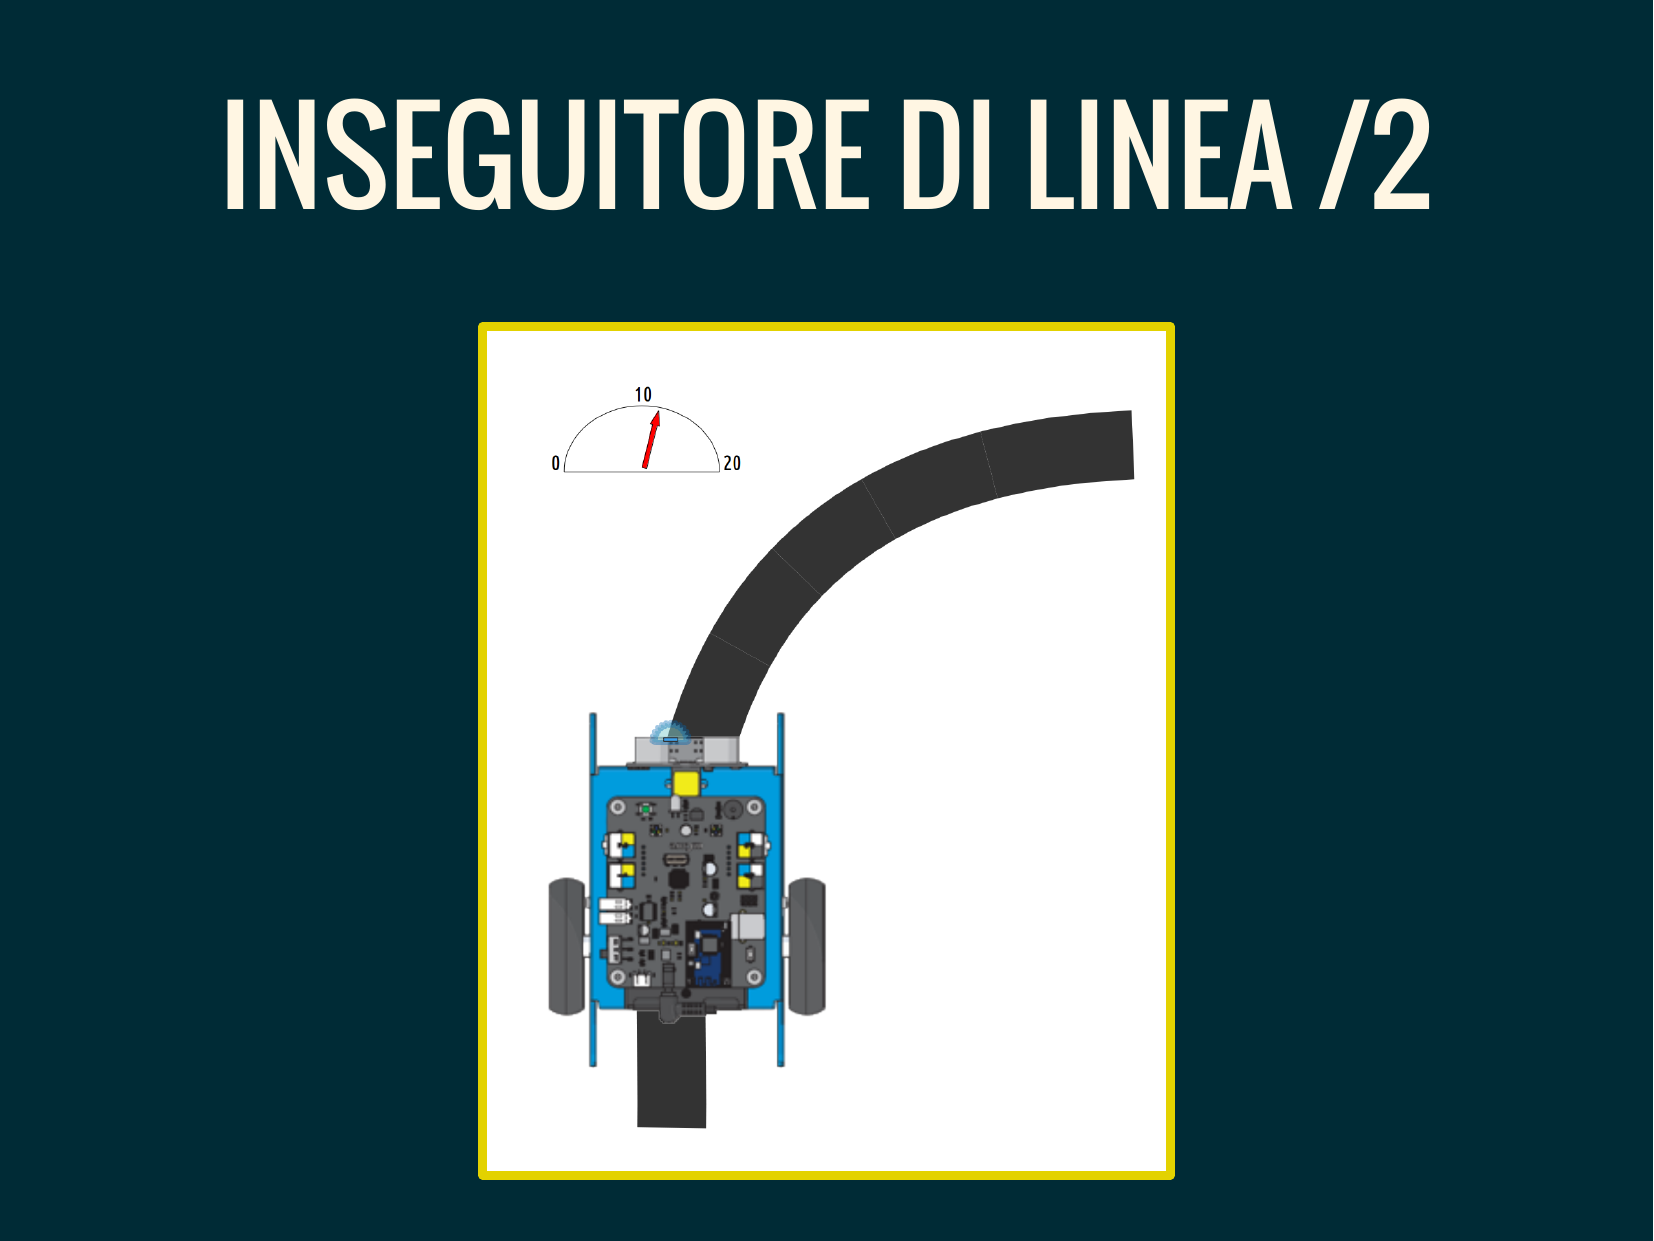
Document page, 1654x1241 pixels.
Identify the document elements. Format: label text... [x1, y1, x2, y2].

title Inseguitore di linea /2 [82, 49, 1571, 257]
picture [487, 331, 1166, 1171]
